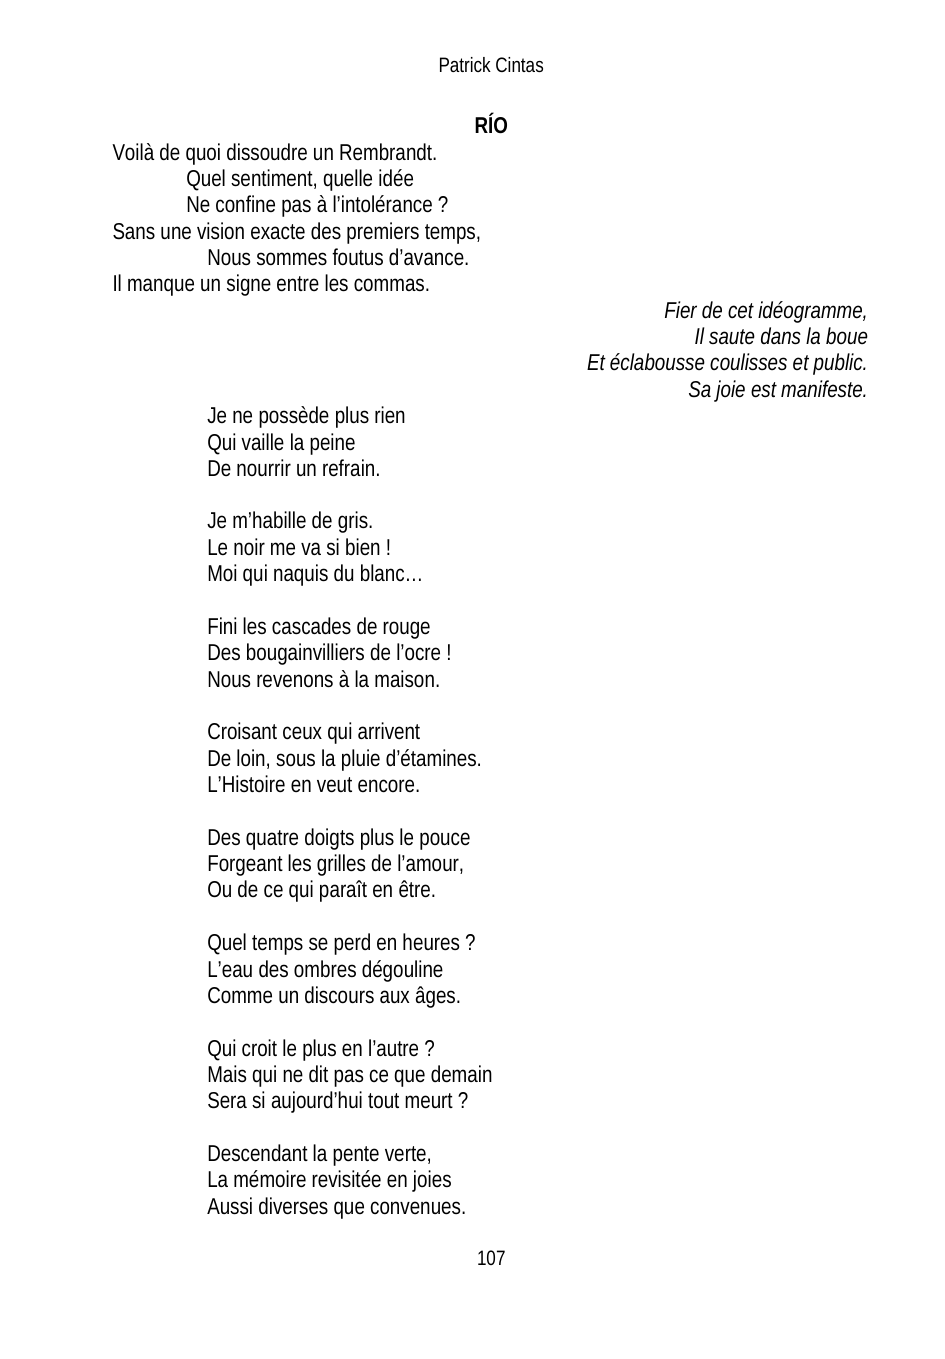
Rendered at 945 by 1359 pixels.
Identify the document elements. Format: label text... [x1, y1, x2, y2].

text Quel sentiment, quelle idée [186, 165, 870, 191]
text Nous revenons à la maison. [207, 666, 870, 692]
text Quel temps se perd en heures ? [207, 929, 870, 956]
text RÍO [112, 112, 870, 138]
text Aussi diverses que convenues. [207, 1193, 870, 1219]
text Sans une vision exacte des premiers temps, [112, 218, 870, 244]
text Voilà de quoi dissoudre un Rembrandt. [112, 138, 870, 165]
text Sa joie est manifeste. [112, 376, 870, 402]
text La mémoire revisitée en joies [207, 1166, 870, 1193]
text Fini les cascades de rouge [207, 613, 870, 639]
text Ne confine pas à l’intolérance ? [186, 191, 870, 218]
text De nourrir un refrain. [207, 455, 870, 481]
text Moi qui naquis du blanc… [207, 560, 870, 587]
text Nous sommes foutus d’avance. [207, 244, 870, 270]
text Des bougainvilliers de l’ocre ! [207, 639, 870, 666]
text Et éclabousse coulisses et public. [112, 349, 870, 376]
text Des quatre doigts plus le pouce [207, 824, 870, 850]
text Croisant ceux qui arrivent [207, 718, 870, 745]
text Sera si aujourd’hui tout meurt ? [207, 1087, 870, 1114]
text Qui croit le plus en l’autre ? [207, 1034, 870, 1061]
text Il saute dans la boue [112, 323, 870, 349]
text Fier de cet idéogramme, [112, 297, 870, 323]
text Comme un discours aux âges. [207, 982, 870, 1008]
text L’Histoire en veut encore. [207, 771, 870, 797]
text Je ne possède plus rien [207, 402, 870, 428]
text Je m’habille de gris. [207, 507, 870, 534]
text L’eau des ombres dégouline [207, 956, 870, 982]
text Forgeant les grilles de l’amour, [207, 850, 870, 876]
text Ou de ce qui paraît en être. [207, 876, 870, 903]
text Il manque un signe entre les commas. [112, 270, 870, 297]
text Qui vaille la peine [207, 428, 870, 455]
text Descendant la pente verte, [207, 1140, 870, 1166]
text Le noir me va si bien ! [207, 534, 870, 560]
text Mais qui ne dit pas ce que demain [207, 1061, 870, 1087]
text De loin, sous la pluie d’étamines. [207, 745, 870, 771]
